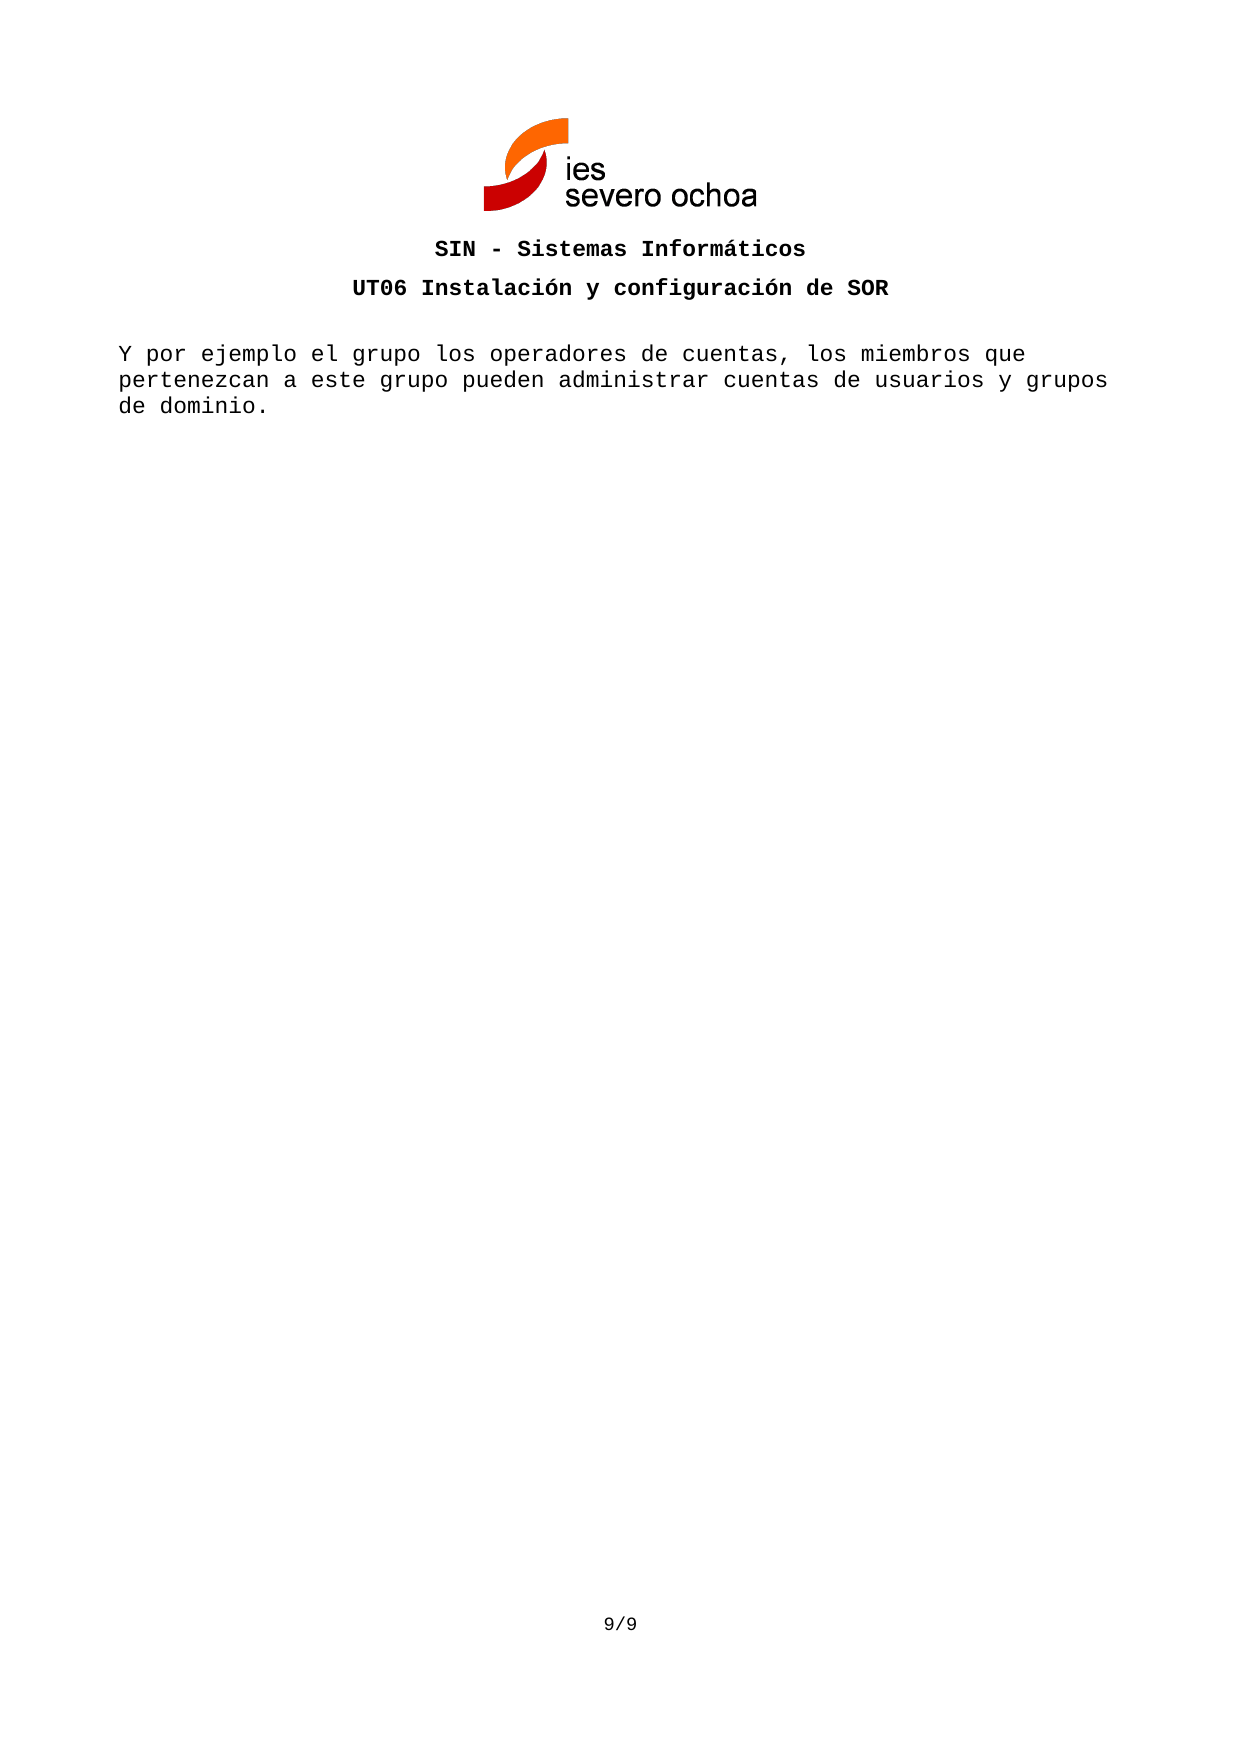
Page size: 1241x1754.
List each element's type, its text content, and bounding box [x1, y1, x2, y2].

picture [483, 118, 757, 211]
text Y por ejemplo el grupo los operadores de cuentas, los miembros que pertenezcan a este grupo pueden administrar cuentas de usuarios y grupos de dominio. [118, 342, 1122, 420]
